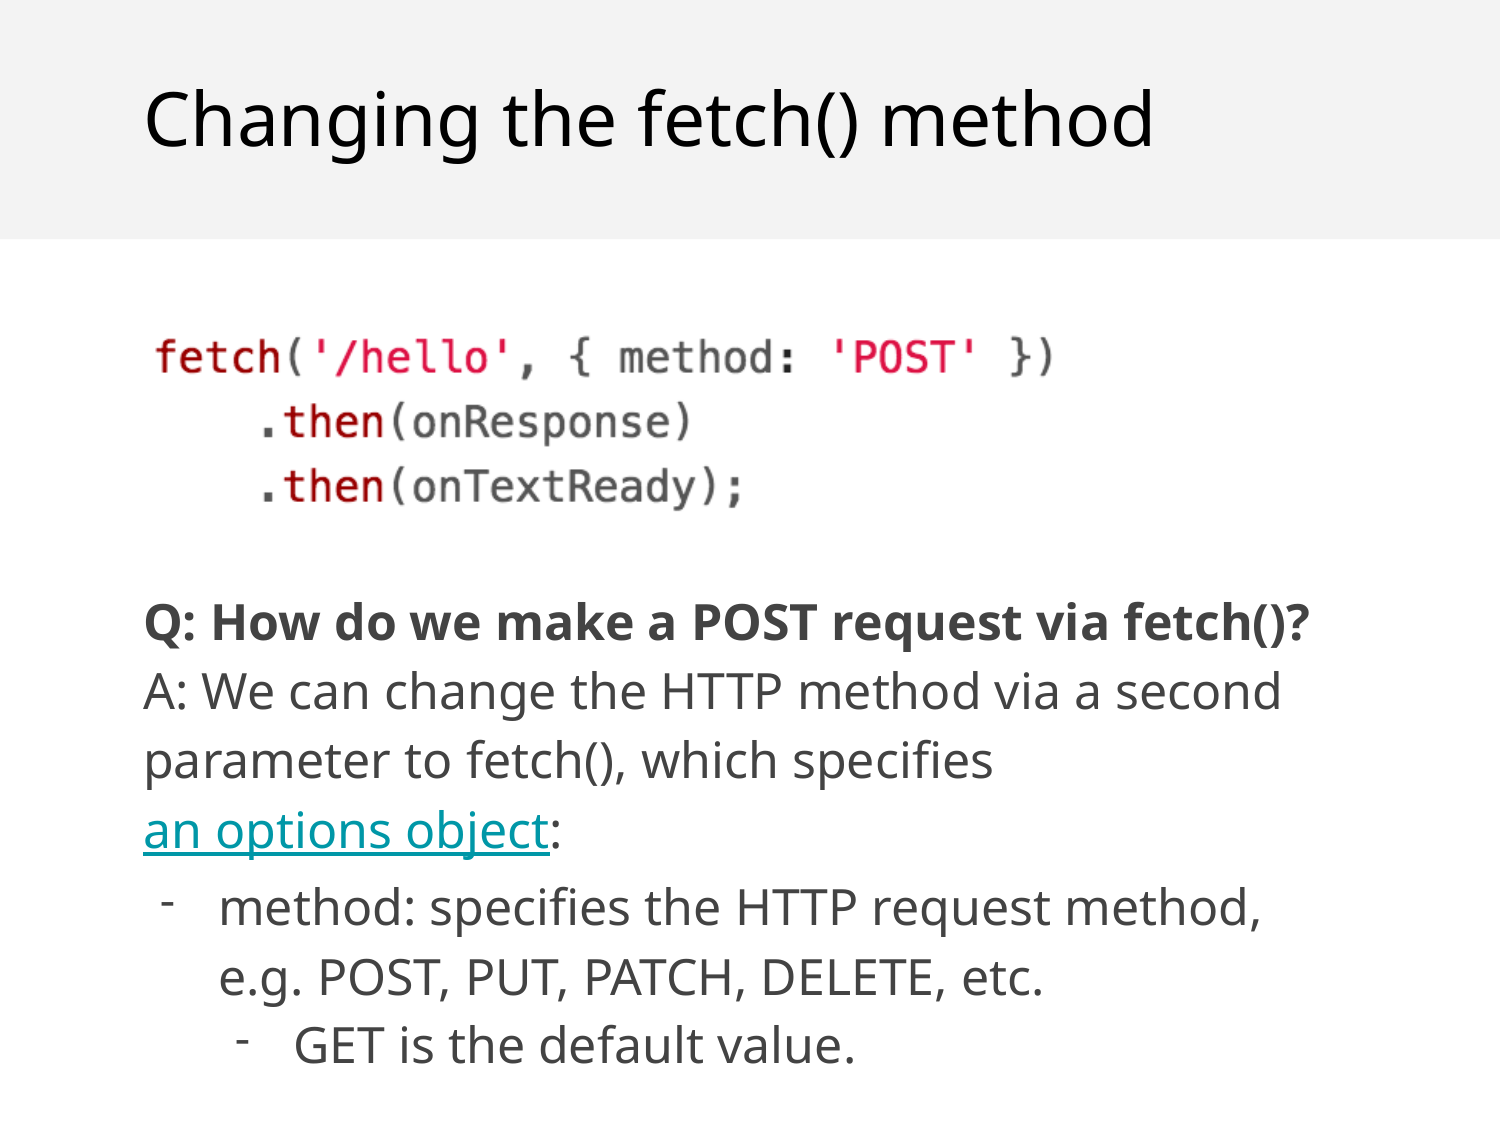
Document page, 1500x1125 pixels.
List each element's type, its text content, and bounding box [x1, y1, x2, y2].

title Changing the fetch() method [128, 56, 1372, 183]
list Q: How do we make a POST request via fetch()? A: We can change the HTTP method via a second parameter to fetch(), which specifies an options object: method: specifies the HTTP request method, e.g. POST, PUT, PATCH, DELETE, etc. GET is the default value. [128, 566, 1372, 966]
picture [128, 294, 1069, 566]
